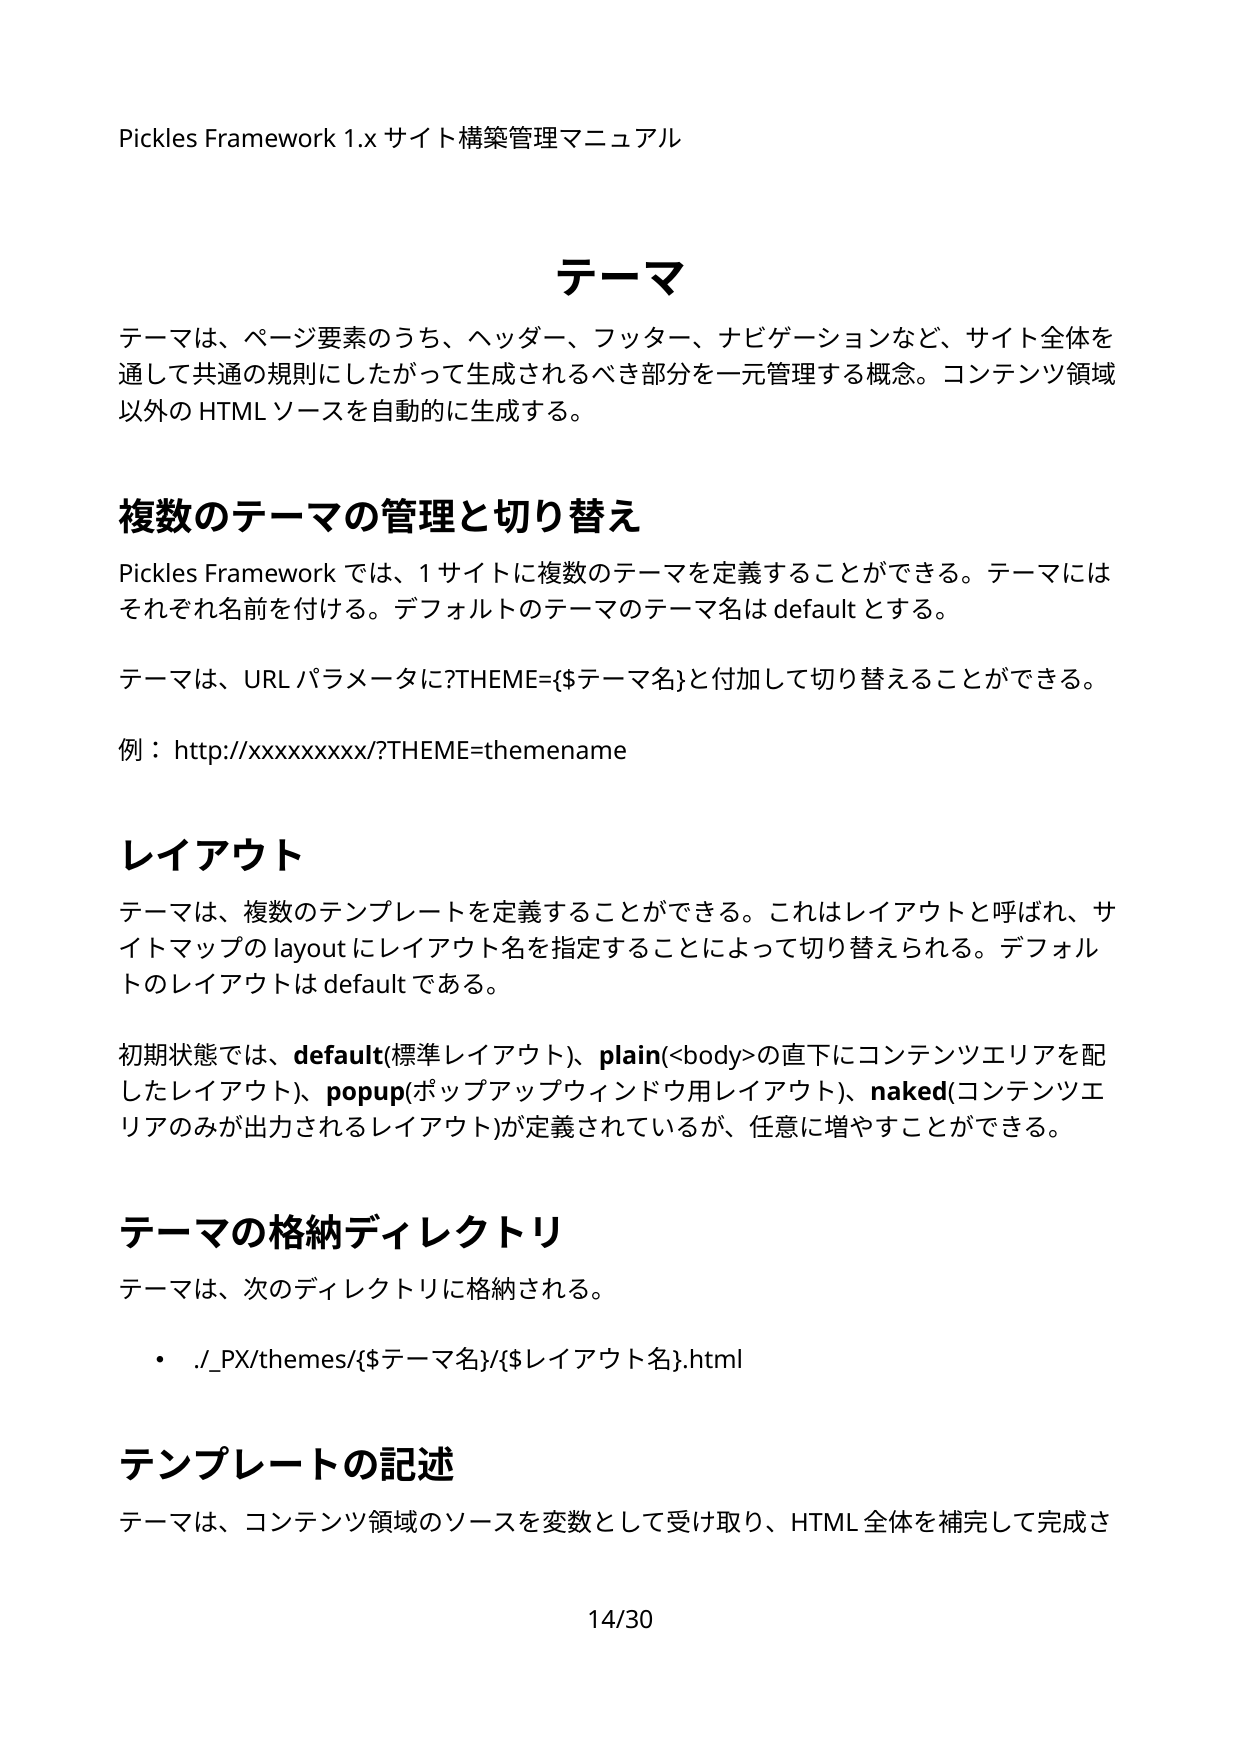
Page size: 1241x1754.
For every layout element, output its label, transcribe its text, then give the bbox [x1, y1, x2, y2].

text テーマは、次のディレクトリに格納される。 [118, 1270, 1122, 1306]
text 初期状態では、default(標準レイアウト)、plain(<body>の直下にコンテンツエリアを配したレイアウト)、popup(ポップアップウィンドウ用レイアウト)、naked(コンテンツエリアのみが出力されるレイアウト)が定義されているが、任意に増やすことができる。 [118, 1035, 1122, 1144]
text 例： http://xxxxxxxxx/?THEME=themename [118, 730, 1122, 766]
text Pickles Framework では、1サイトに複数のテーマを定義することができる。テーマにはそれぞれ名前を付ける。デフォルトのテーマのテーマ名はdefaultとする。 [118, 553, 1122, 626]
subtitle テンプレートの記述 [118, 1435, 1122, 1489]
list ./_PX/themes/{$テーマ名}/{$レイアウト名}.html [156, 1340, 1122, 1376]
text テーマは、ページ要素のうち、ヘッダー、フッター、ナビゲーションなど、サイト全体を通して共通の規則にしたがって生成されるべき部分を一元管理する概念。コンテンツ領域以外のHTMLソースを自動的に生成する。 [118, 319, 1122, 427]
subtitle 複数のテーマの管理と切り替え [118, 487, 1122, 541]
subtitle テーマ [118, 243, 1122, 306]
text テーマは、コンテンツ領域のソースを変数として受け取り、HTML全体を補完して完成さ [118, 1502, 1122, 1538]
subtitle テーマの格納ディレクトリ [118, 1203, 1122, 1257]
text テーマは、複数のテンプレートを定義することができる。これはレイアウトと呼ばれ、サイトマップのlayoutにレイアウト名を指定することによって切り替えられる。デフォルトのレイアウトはdefaultである。 [118, 892, 1122, 1001]
subtitle レイアウト [118, 826, 1122, 880]
text テーマは、URLパラメータに?THEME={$テーマ名}と付加して切り替えることができる。 [118, 660, 1122, 696]
